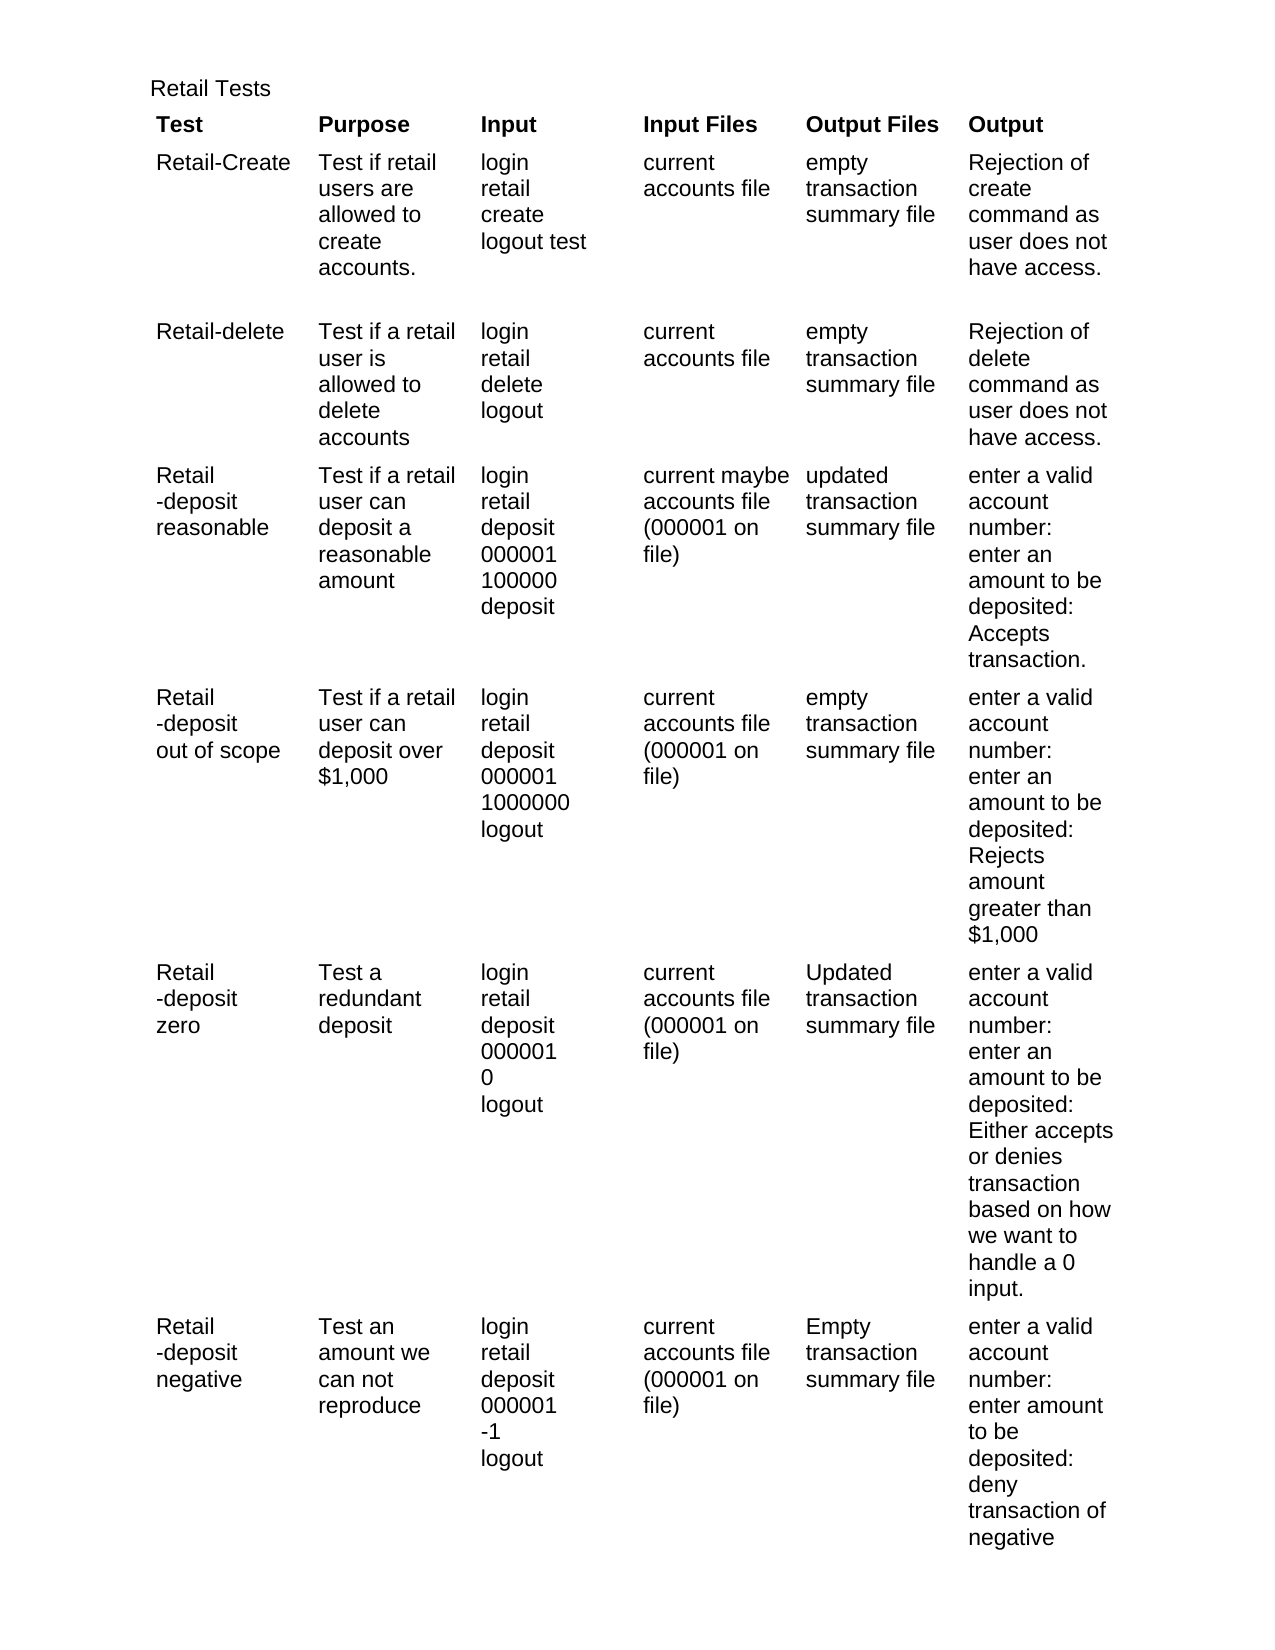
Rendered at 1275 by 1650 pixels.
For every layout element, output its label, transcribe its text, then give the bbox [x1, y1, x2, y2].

table_cell updated transaction summary file [800, 456, 962, 678]
table_cell empty transaction summary file [800, 143, 962, 313]
table_cell Updated transaction summary file [800, 953, 962, 1307]
table_cell current accounts file (000001 on file) [638, 678, 800, 953]
table_cell Retail -deposit negative [150, 1307, 312, 1556]
table_cell Test if a retail user is allowed to delete accounts [313, 313, 475, 456]
table_cell login retail deposit 000001 0 logout [475, 953, 637, 1307]
table_cell Rejection of create command as user does not have access. [963, 143, 1125, 313]
table_cell Rejection of delete command as user does not have access. [963, 313, 1125, 456]
table_cell current accounts file (000001 on file) [638, 953, 800, 1307]
table_cell Retail-delete [150, 313, 312, 456]
table_cell Test a redundant deposit [313, 953, 475, 1307]
table_cell Test an amount we can not reproduce [313, 1307, 475, 1556]
table_cell current maybe accounts file (000001 on file) [638, 456, 800, 678]
table_cell login retail deposit 000001 -1 logout [475, 1307, 637, 1556]
table_cell Empty transaction summary file [800, 1307, 962, 1556]
table_header Output Files [800, 105, 962, 143]
table_cell current accounts file (000001 on file) [638, 1307, 800, 1556]
table_cell enter a valid account number: enter amount to be deposited: deny transaction of negative [963, 1307, 1125, 1556]
table_cell enter a valid account number: enter an amount to be deposited: Either accepts or denies transaction based on how we want to handle a 0 input. [963, 953, 1125, 1307]
table_cell login retail create logout test [475, 143, 637, 313]
table_header Test [150, 105, 312, 143]
table_cell login retail delete logout [475, 313, 637, 456]
table_cell empty transaction summary file [800, 313, 962, 456]
table_cell enter a valid account number: enter an amount to be deposited: Rejects amount greater than $1,000 [963, 678, 1125, 953]
table_header Input [475, 105, 637, 143]
table_cell Retail -deposit zero [150, 953, 312, 1307]
table_cell enter a valid account number: enter an amount to be deposited: Accepts transaction. [963, 456, 1125, 678]
table_cell login retail deposit 000001 100000 deposit [475, 456, 637, 678]
table_cell login retail deposit 000001 1000000 logout [475, 678, 637, 953]
table_cell Test if retail users are allowed to create accounts. [313, 143, 475, 313]
table_header Purpose [313, 105, 475, 143]
table_cell Retail -deposit reasonable [150, 456, 312, 678]
table_header Output [963, 105, 1125, 143]
table_cell Retail-Create [150, 143, 312, 313]
table_header Input Files [638, 105, 800, 143]
table_cell Test if a retail user can deposit over $1,000 [313, 678, 475, 953]
table_cell current accounts file [638, 313, 800, 456]
text Retail Tests [150, 75, 1125, 101]
table_cell Retail -deposit out of scope [150, 678, 312, 953]
table_cell current accounts file [638, 143, 800, 313]
table_cell Test if a retail user can deposit a reasonable amount [313, 456, 475, 678]
table_cell empty transaction summary file [800, 678, 962, 953]
